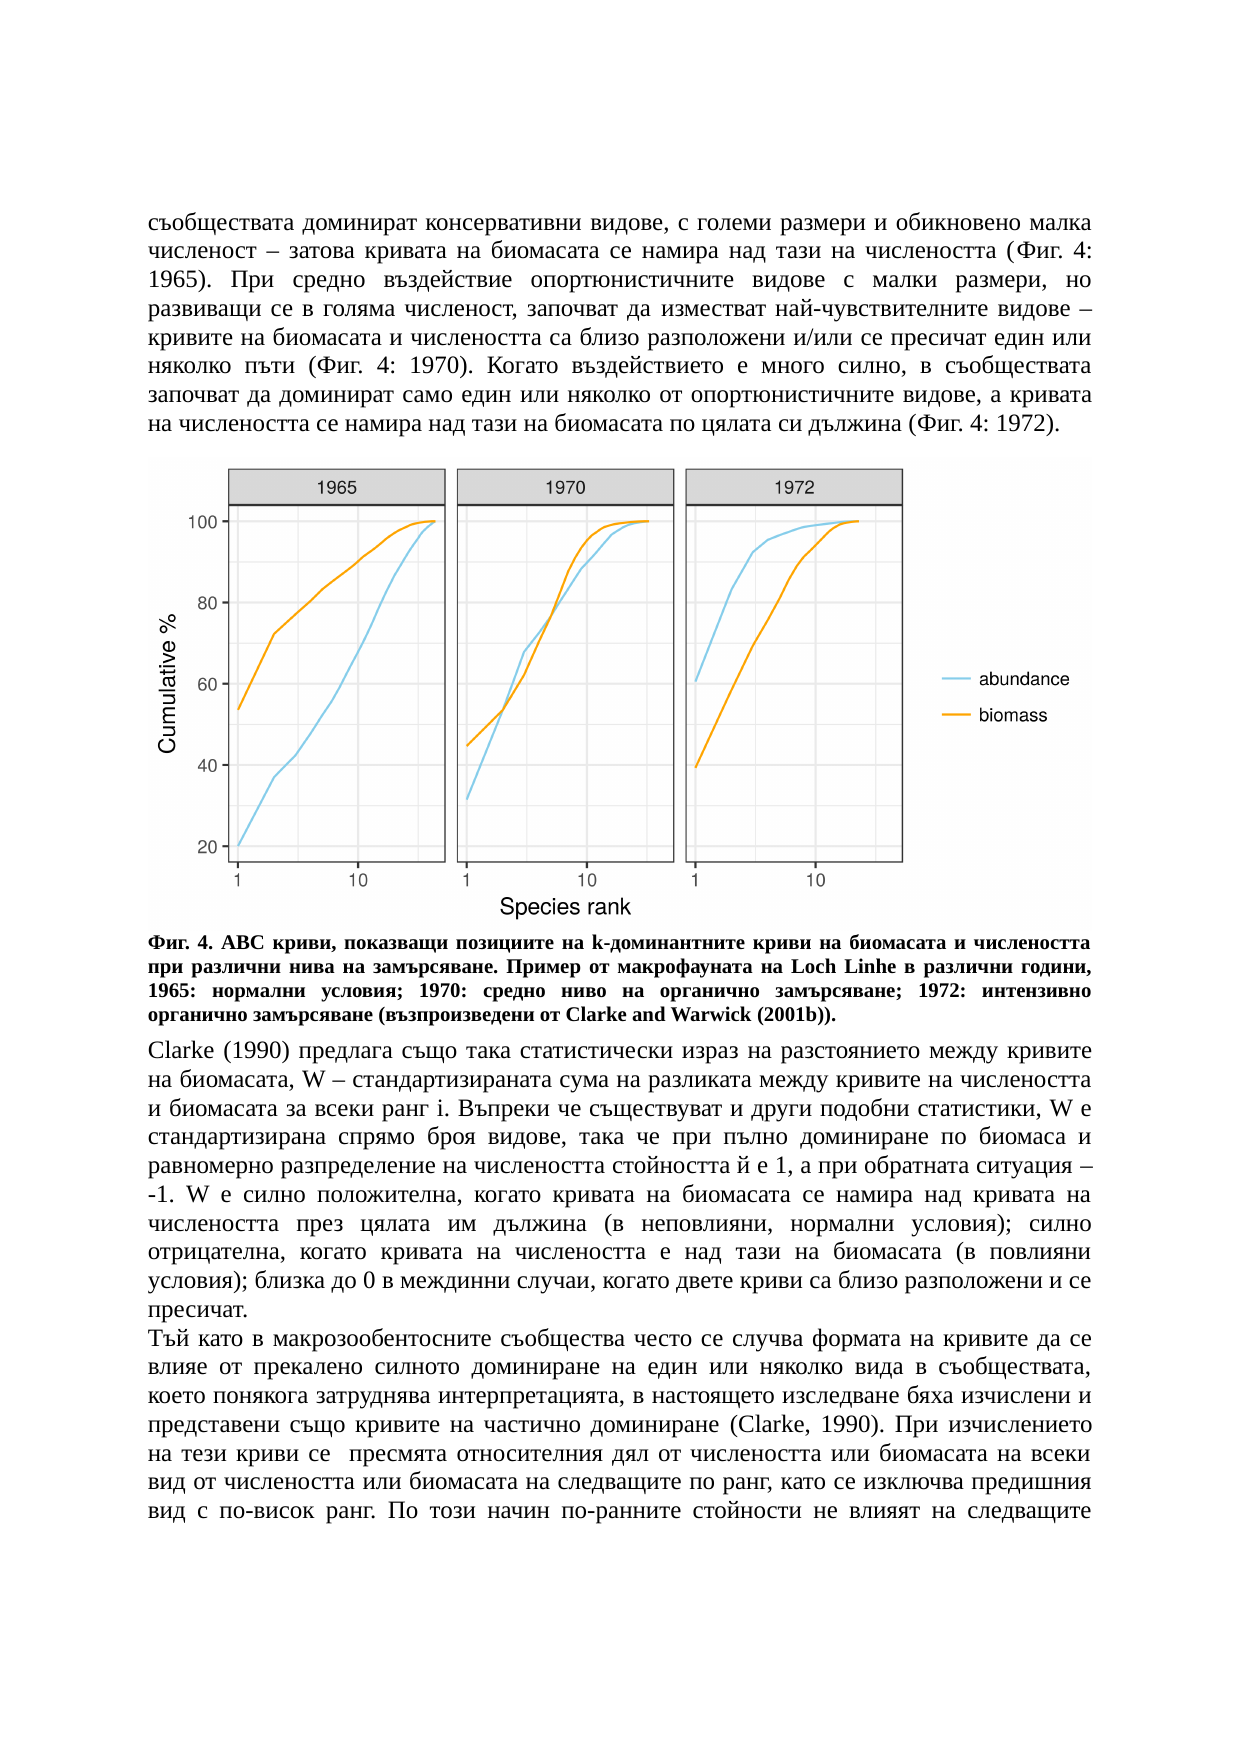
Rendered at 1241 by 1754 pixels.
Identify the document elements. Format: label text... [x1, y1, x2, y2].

picture [147, 457, 1093, 931]
text Тъй като в макрозообентосните съобщества често се случва формата на кривите да се влияе от прекалено силното доминиране на един или няколко вида в съобществата, което понякога затруднява интерпретацията, в настоящето изследване бяха изчислени и представени също кривите на частично доминиране (Clarke, 1990). При изчислението на тези криви се пресмята относителния дял от числеността или биомасата на всеки вид от числеността или биомасата на следващите по ранг, като се изключва предишния вид с по-висок ранг. По този начин по-ранните стойности не влияят на следващите [148, 1323, 1093, 1524]
text съобществата доминират консервативни видове, с големи размери и обикновено малка численост – затова кривата на биомасата се намира над тази на числеността (Фиг. 4: 1965). При средно въздействие опортюнистичните видове с малки размери, но развиващи се в голяма численост, започват да изместват най-чувствителните видове – кривите на биомасата и числеността са близо разположени и/или се пресичат един или няколко пъти (Фиг. 4: 1970). Когато въздействието е много силно, в съобществата започват да доминират само един или няколко от опортюнистичните видове, а кривата на числеността се намира над тази на биомасата по цялата си дължина (Фиг. 4: 1972). [148, 207, 1093, 437]
text Clarke (1990) предлага също така статистически израз на разстоянието между кривите на биомасата, W – стандартизираната сума на разликата между кривите на числеността и биомасата за всеки ранг i. Въпреки че съществуват и други подобни статистики, W е стандартизирана спрямо броя видове, така че при пълно доминиране по биомаса и равномерно разпределение на числеността стойността й е 1, а при обратната ситуация – -1. W е силно положителна, когато кривата на биомасата се намира над кривата на числеността през цялата им дължина (в неповлияни, нормални условия); силно отрицателна, когато кривата на числеността е над тази на биомасата (в повлияни условия); близка до 0 в междинни случаи, когато двете криви са близо разположени и се пресичат. [148, 1035, 1093, 1323]
text Фиг. 4. ABC криви, показващи позициите на k-доминантните криви на биомасата и числеността при различни нива на замърсяване. Пример от макрофауната на Loch Linhe в различни години, 1965: нормални условия; 1970: средно ниво на органично замърсяване; 1972: интензивно органично замърсяване (възпроизведени от Clarke and Warwick (2001b)). [148, 931, 1092, 1026]
